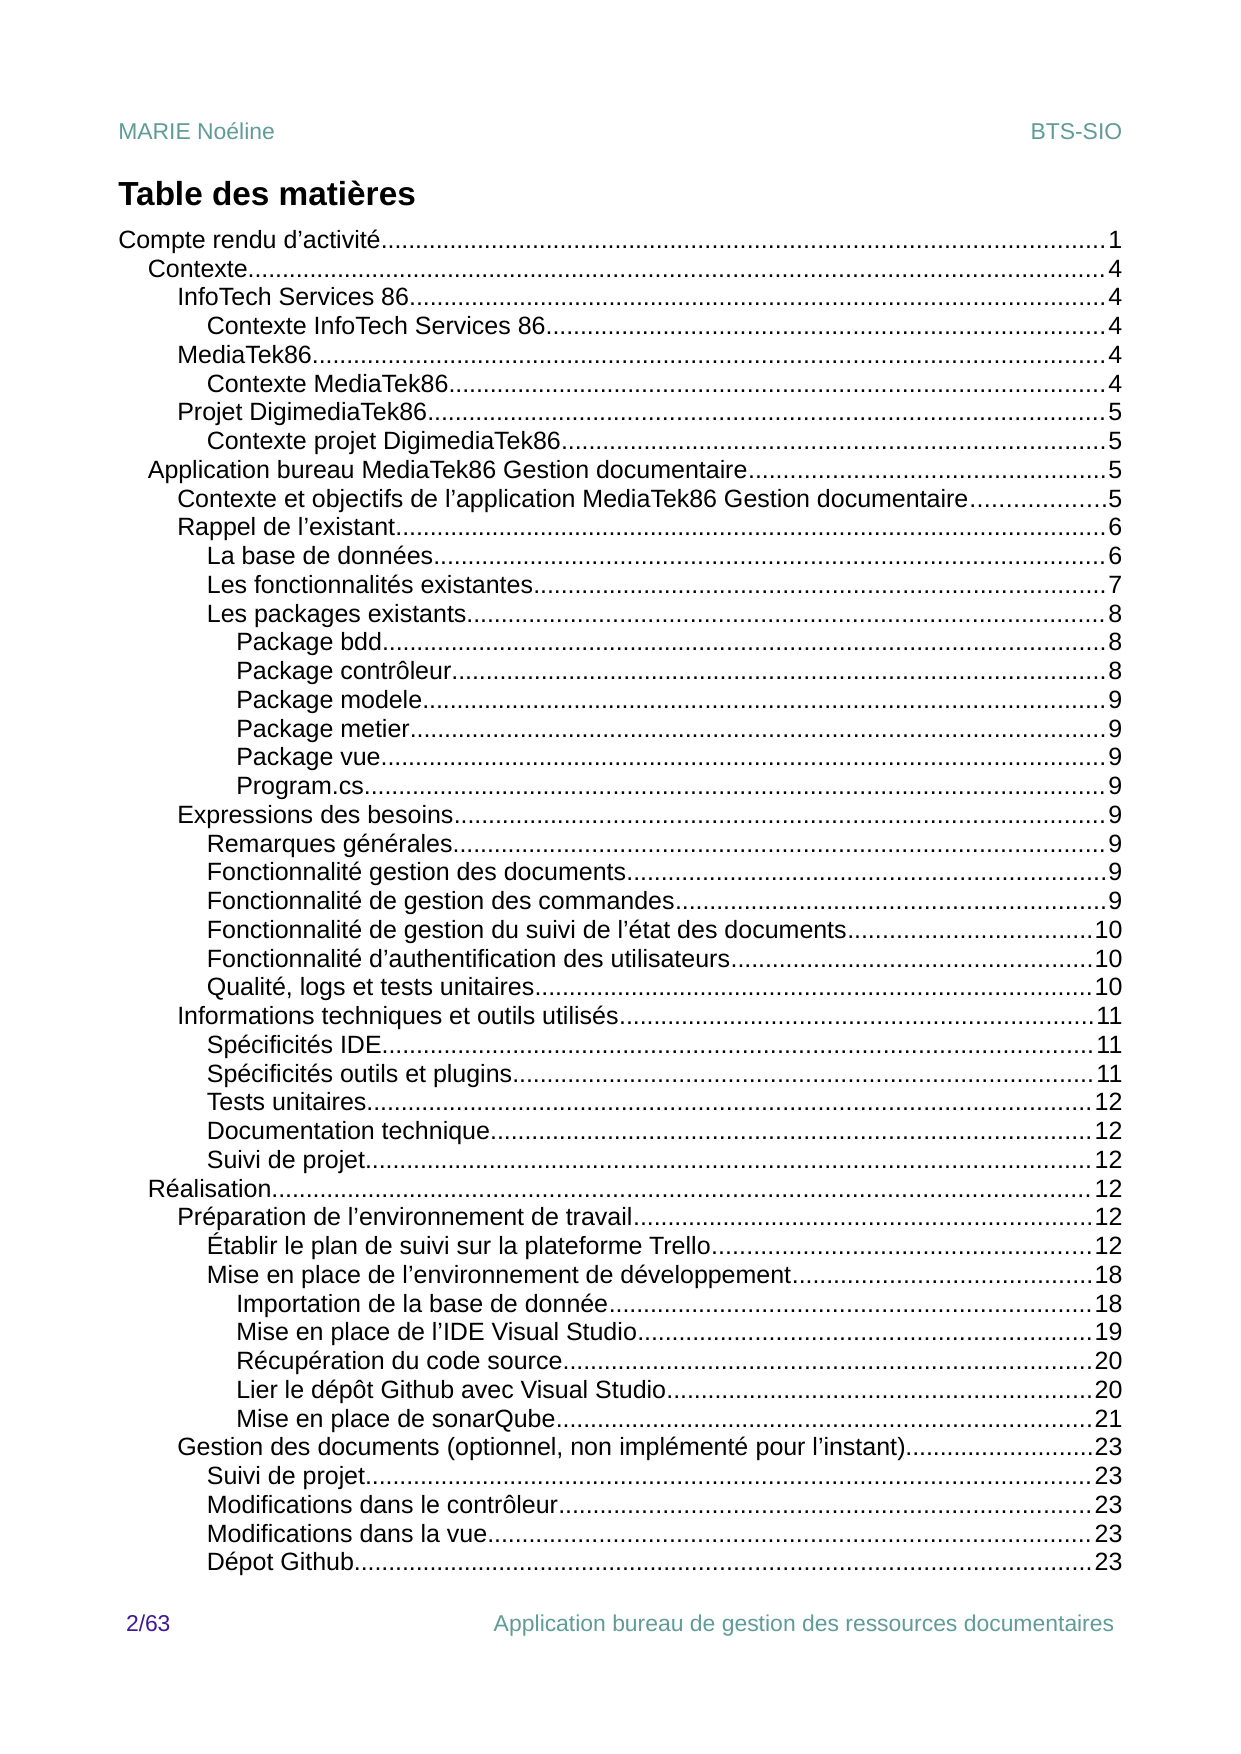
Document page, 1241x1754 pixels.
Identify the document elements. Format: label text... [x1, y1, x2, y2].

text Contexte MediaTek86 4 [207, 369, 1122, 397]
text Expressions des besoins 9 [177, 800, 1122, 829]
text Gestion des documents (optionnel, non implémenté pour l’instant) 23 [177, 1432, 1122, 1461]
text Package contrôleur 8 [236, 656, 1122, 685]
text Lier le dépôt Github avec Visual Studio 20 [236, 1375, 1122, 1404]
text Préparation de l’environnement de travail 12 [177, 1202, 1122, 1231]
text Tests unitaires 12 [207, 1087, 1122, 1116]
text Informations techniques et outils utilisés 11 [177, 1001, 1122, 1030]
text Importation de la base de donnée 18 [236, 1289, 1122, 1317]
text Program.cs 9 [236, 771, 1122, 800]
text La base de données 6 [207, 541, 1122, 570]
text Contexte 4 [148, 254, 1122, 282]
text Contexte projet DigimediaTek86 5 [207, 426, 1122, 455]
text Mise en place de l’IDE Visual Studio 19 [236, 1317, 1122, 1346]
text Récupération du code source 20 [236, 1346, 1122, 1375]
text Remarques générales 9 [207, 829, 1122, 857]
text Package modele 9 [236, 685, 1122, 714]
text Projet DigimediaTek86 5 [177, 397, 1122, 426]
text Réalisation 12 [148, 1174, 1122, 1202]
text Suivi de projet 12 [207, 1145, 1122, 1174]
text Modifications dans la vue 23 [207, 1519, 1122, 1547]
text Package vue 9 [236, 742, 1122, 771]
text Mise en place de sonarQube 21 [236, 1404, 1122, 1432]
text Les fonctionnalités existantes 7 [207, 570, 1122, 599]
text Package bdd 8 [236, 627, 1122, 656]
text Documentation technique 12 [207, 1116, 1122, 1145]
subtitle Table des matières [118, 174, 1122, 212]
text Dépot Github 23 [207, 1547, 1122, 1576]
text Modifications dans le contrôleur 23 [207, 1490, 1122, 1519]
text Spécificités outils et plugins 11 [207, 1059, 1122, 1087]
text Package metier 9 [236, 714, 1122, 742]
text Fonctionnalité de gestion des commandes 9 [207, 886, 1122, 915]
text Qualité, logs et tests unitaires 10 [207, 972, 1122, 1001]
text Application bureau MediaTek86 Gestion documentaire 5 [148, 455, 1122, 484]
text Fonctionnalité de gestion du suivi de l’état des documents 10 [207, 915, 1122, 944]
text Suivi de projet 23 [207, 1461, 1122, 1490]
text Spécificités IDE 11 [207, 1030, 1122, 1059]
text Fonctionnalité d’authentification des utilisateurs 10 [207, 944, 1122, 972]
text Contexte et objectifs de l’application MediaTek86 Gestion documentaire 5 [177, 484, 1122, 512]
text InfoTech Services 86 4 [177, 282, 1122, 311]
text Fonctionnalité gestion des documents 9 [207, 857, 1122, 886]
text Compte rendu d’activité 1 [118, 225, 1122, 254]
text Les packages existants 8 [207, 599, 1122, 627]
text Rappel de l’existant 6 [177, 512, 1122, 541]
text Contexte InfoTech Services 86 4 [207, 311, 1122, 340]
text Établir le plan de suivi sur la plateforme Trello 12 [207, 1231, 1122, 1260]
text Mise en place de l’environnement de développement 18 [207, 1260, 1122, 1289]
text MediaTek86 4 [177, 340, 1122, 369]
